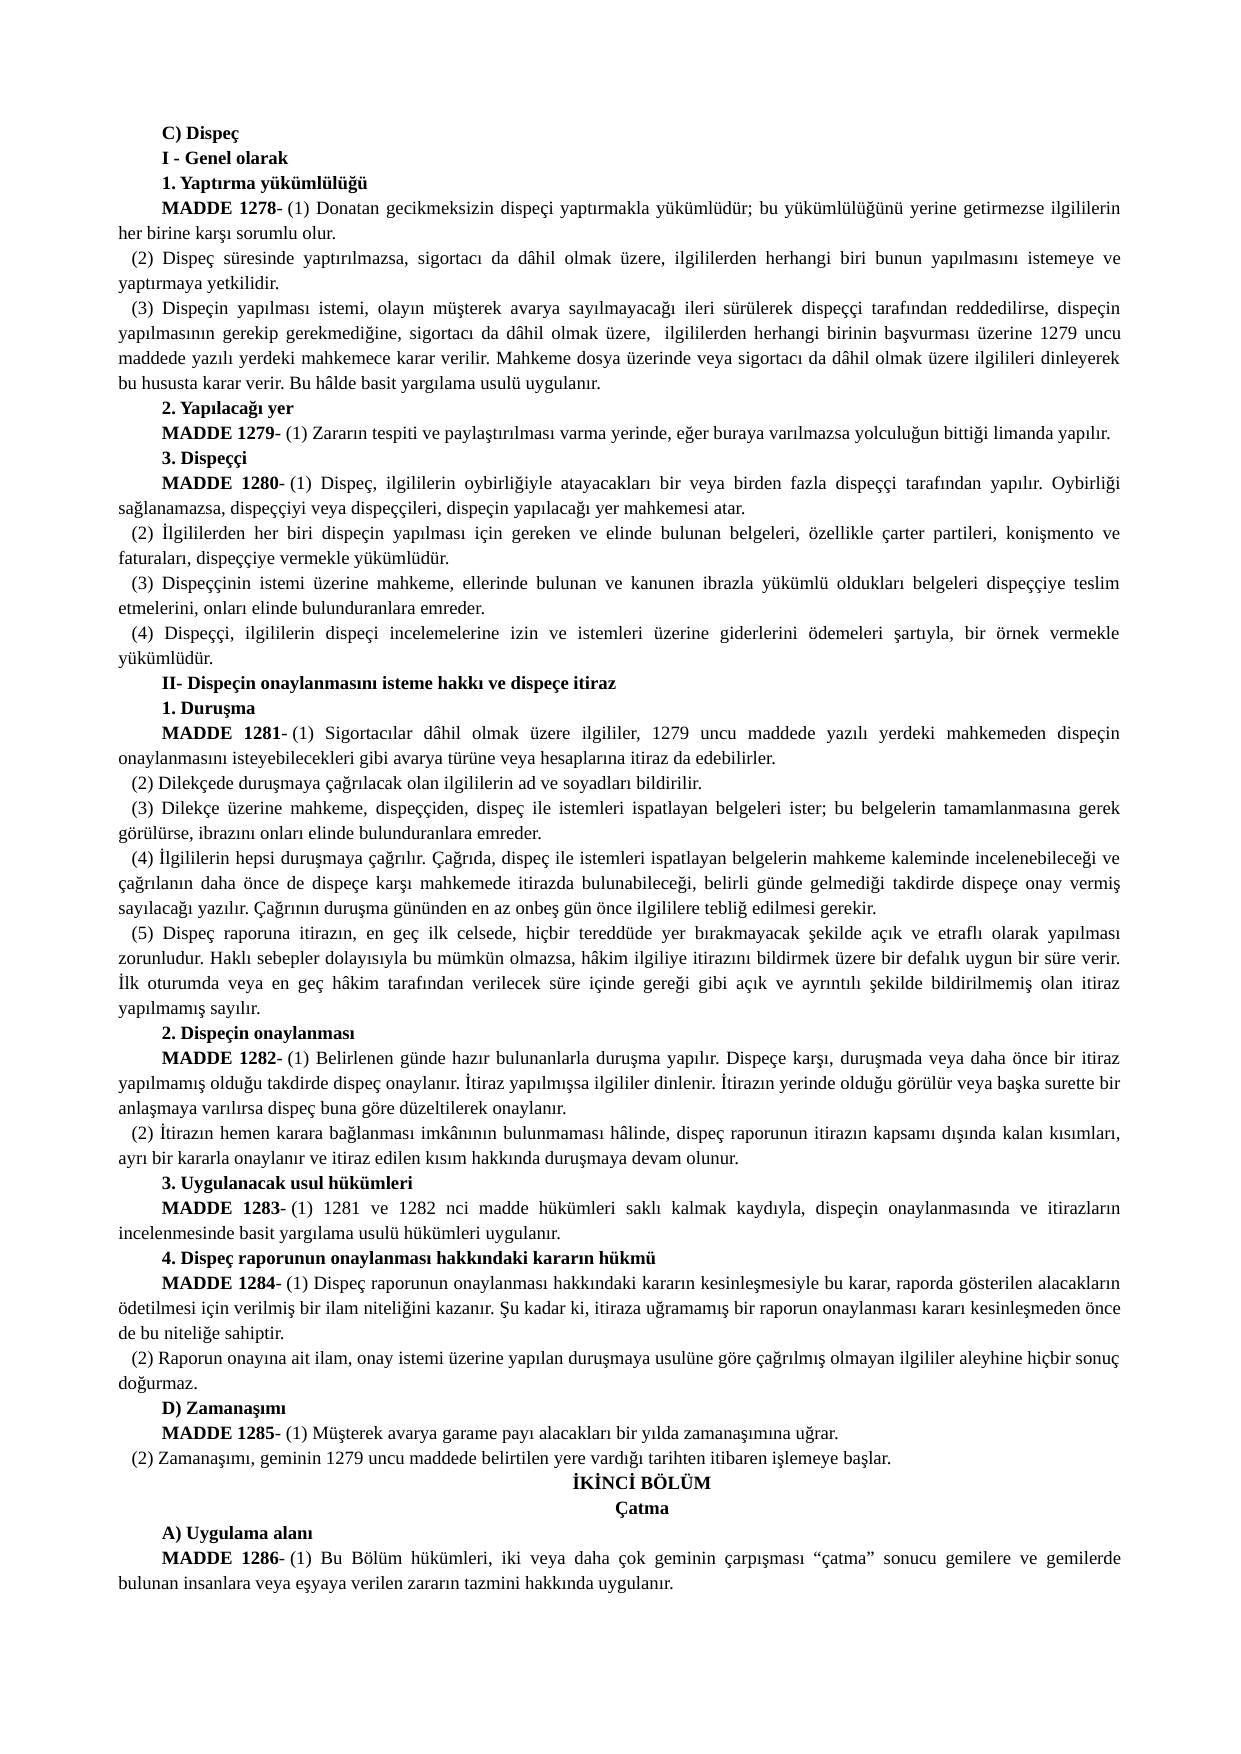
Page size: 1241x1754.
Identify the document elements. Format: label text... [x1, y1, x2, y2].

text MADDE 1285- (1) Müşterek avarya garame payı alacakları bir yılda zamanaşımına uğrar. [118, 1418, 1122, 1443]
text I - Genel olarak [118, 143, 1122, 168]
text 1. Duruşma [118, 693, 1122, 718]
text MADDE 1283- (1) 1281 ve 1282 nci madde hükümleri saklı kalmak kaydıyla, dispeçin onaylanmasında ve itirazların incelenmesinde basit yargılama usulü hükümleri uygulanır. [118, 1193, 1122, 1243]
text 2. Yapılacağı yer [118, 393, 1122, 418]
text İKİNCİ BÖLÜM [118, 1468, 1122, 1493]
text (2) Zamanaşımı, geminin 1279 uncu maddede belirtilen yere vardığı tarihten itibaren işlemeye başlar. [118, 1443, 1122, 1468]
text (2) Dilekçede duruşmaya çağrılacak olan ilgililerin ad ve soyadları bildirilir. [118, 768, 1122, 793]
text (2) Raporun onayına ait ilam, onay istemi üzerine yapılan duruşmaya usulüne göre çağrılmış olmayan ilgililer aleyhine hiçbir sonuç doğurmaz. [118, 1343, 1122, 1393]
text (2) Dispeç süresinde yaptırılmazsa, sigortacı da dâhil olmak üzere, ilgililerden herhangi biri bunun yapılmasını istemeye ve yaptırmaya yetkilidir. [118, 243, 1122, 293]
text 1. Yaptırma yükümlülüğü [118, 168, 1122, 193]
text 3. Dispeççi [118, 443, 1122, 468]
text MADDE 1286- (1) Bu Bölüm hükümleri, iki veya daha çok geminin çarpışması “çatma” sonucu gemilere ve gemilerde bulunan insanlara veya eşyaya verilen zararın tazmini hakkında uygulanır. [118, 1543, 1122, 1593]
text (3) Dispeççinin istemi üzerine mahkeme, ellerinde bulunan ve kanunen ibrazla yükümlü oldukları belgeleri dispeççiye teslim etmelerini, onları elinde bulunduranlara emreder. [118, 568, 1122, 618]
text (2) İlgililerden her biri dispeçin yapılması için gereken ve elinde bulunan belgeleri, özellikle çarter partileri, konişmento ve faturaları, dispeççiye vermekle yükümlüdür. [118, 518, 1122, 568]
text (4) Dispeççi, ilgililerin dispeçi incelemelerine izin ve istemleri üzerine giderlerini ödemeleri şartıyla, bir örnek vermekle yükümlüdür. [118, 618, 1122, 668]
text 2. Dispeçin onaylanması [118, 1018, 1122, 1043]
text C) Dispeç [118, 118, 1122, 143]
text Çatma [118, 1493, 1122, 1518]
text II- Dispeçin onaylanmasını isteme hakkı ve dispeçe itiraz [118, 668, 1122, 693]
text 3. Uygulanacak usul hükümleri [118, 1168, 1122, 1193]
text MADDE 1278- (1) Donatan gecikmeksizin dispeçi yaptırmakla yükümlüdür; bu yükümlülüğünü yerine getirmezse ilgililerin her birine karşı sorumlu olur. [118, 193, 1122, 243]
text (2) İtirazın hemen karara bağlanması imkânının bulunmaması hâlinde, dispeç raporunun itirazın kapsamı dışında kalan kısımları, ayrı bir kararla onaylanır ve itiraz edilen kısım hakkında duruşmaya devam olunur. [118, 1118, 1122, 1168]
text MADDE 1284- (1) Dispeç raporunun onaylanması hakkındaki kararın kesinleşmesiyle bu karar, raporda gösterilen alacakların ödetilmesi için verilmiş bir ilam niteliğini kazanır. Şu kadar ki, itiraza uğramamış bir raporun onaylanması kararı kesinleşmeden önce de bu niteliğe sahiptir. [118, 1268, 1122, 1343]
text (3) Dilekçe üzerine mahkeme, dispeççiden, dispeç ile istemleri ispatlayan belgeleri ister; bu belgelerin tamamlanmasına gerek görülürse, ibrazını onları elinde bulunduranlara emreder. [118, 793, 1122, 843]
text MADDE 1281- (1) Sigortacılar dâhil olmak üzere ilgililer, 1279 uncu maddede yazılı yerdeki mahkemeden dispeçin onaylanmasını isteyebilecekleri gibi avarya türüne veya hesaplarına itiraz da edebilirler. [118, 718, 1122, 768]
text MADDE 1282- (1) Belirlenen günde hazır bulunanlarla duruşma yapılır. Dispeçe karşı, duruşmada veya daha önce bir itiraz yapılmamış olduğu takdirde dispeç onaylanır. İtiraz yapılmışsa ilgililer dinlenir. İtirazın yerinde olduğu görülür veya başka surette bir anlaşmaya varılırsa dispeç buna göre düzeltilerek onaylanır. [118, 1043, 1122, 1118]
text MADDE 1279- (1) Zararın tespiti ve paylaştırılması varma yerinde, eğer buraya varılmazsa yolculuğun bittiği limanda yapılır. [118, 418, 1122, 443]
text D) Zamanaşımı [118, 1393, 1122, 1418]
text (5) Dispeç raporuna itirazın, en geç ilk celsede, hiçbir tereddüde yer bırakmayacak şekilde açık ve etraflı olarak yapılması zorunludur. Haklı sebepler dolayısıyla bu mümkün olmazsa, hâkim ilgiliye itirazını bildirmek üzere bir defalık uygun bir süre verir. İlk oturumda veya en geç hâkim tarafından verilecek süre içinde gereği gibi açık ve ayrıntılı şekilde bildirilmemiş olan itiraz yapılmamış sayılır. [118, 918, 1122, 1018]
text 4. Dispeç raporunun onaylanması hakkındaki kararın hükmü [118, 1243, 1122, 1268]
text A) Uygulama alanı [118, 1518, 1122, 1543]
text MADDE 1280- (1) Dispeç, ilgililerin oybirliğiyle atayacakları bir veya birden fazla dispeççi tarafından yapılır. Oybirliği sağlanamazsa, dispeççiyi veya dispeççileri, dispeçin yapılacağı yer mahkemesi atar. [118, 468, 1122, 518]
text (4) İlgililerin hepsi duruşmaya çağrılır. Çağrıda, dispeç ile istemleri ispatlayan belgelerin mahkeme kaleminde incelenebileceği ve çağrılanın daha önce de dispeçe karşı mahkemede itirazda bulunabileceği, belirli günde gelmediği takdirde dispeçe onay vermiş sayılacağı yazılır. Çağrının duruşma gününden en az onbeş gün önce ilgililere tebliğ edilmesi gerekir. [118, 843, 1122, 918]
text (3) Dispeçin yapılması istemi, olayın müşterek avarya sayılmayacağı ileri sürülerek dispeççi tarafından reddedilirse, dispeçin yapılmasının gerekip gerekmediğine, sigortacı da dâhil olmak üzere, ilgililerden herhangi birinin başvurması üzerine 1279 uncu maddede yazılı yerdeki mahkemece karar verilir. Mahkeme dosya üzerinde veya sigortacı da dâhil olmak üzere ilgilileri dinleyerek bu hususta karar verir. Bu hâlde basit yargılama usulü uygulanır. [118, 293, 1122, 393]
